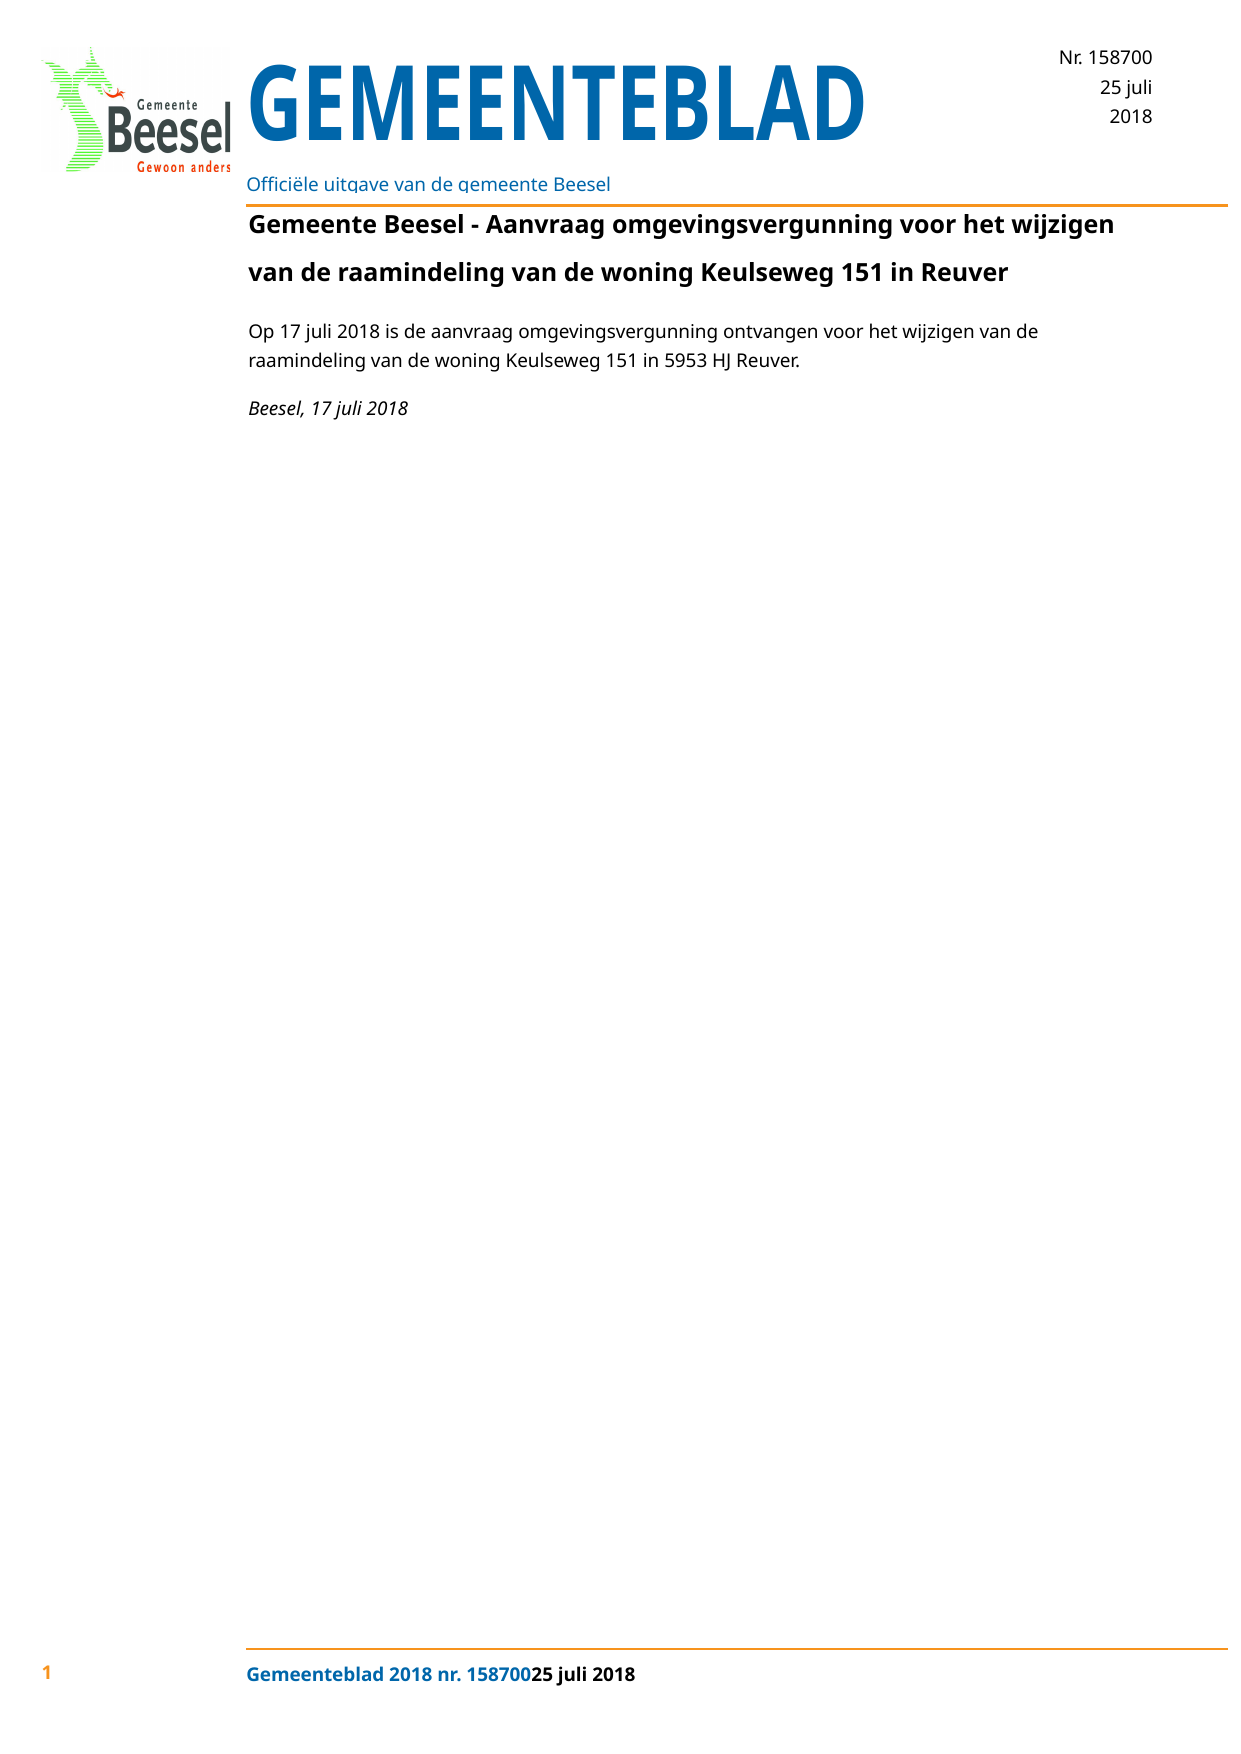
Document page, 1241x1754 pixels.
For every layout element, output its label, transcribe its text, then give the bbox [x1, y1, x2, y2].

text Beesel, 17 juli 2018 [248, 395, 1152, 421]
picture [41, 47, 231, 172]
text Gemeente Beesel - Aanvraag omgevingsvergunning voor het wijzigen van de raamindeling van de woning Keulseweg 151 in Reuver [248, 207, 1152, 288]
text Op 17 juli 2018 is de aanvraag omgevingsvergunning ontvangen voor het wijzigen van de raamindeling van de woning Keulseweg 151 in 5953 HJ Reuver. [248, 318, 1152, 373]
